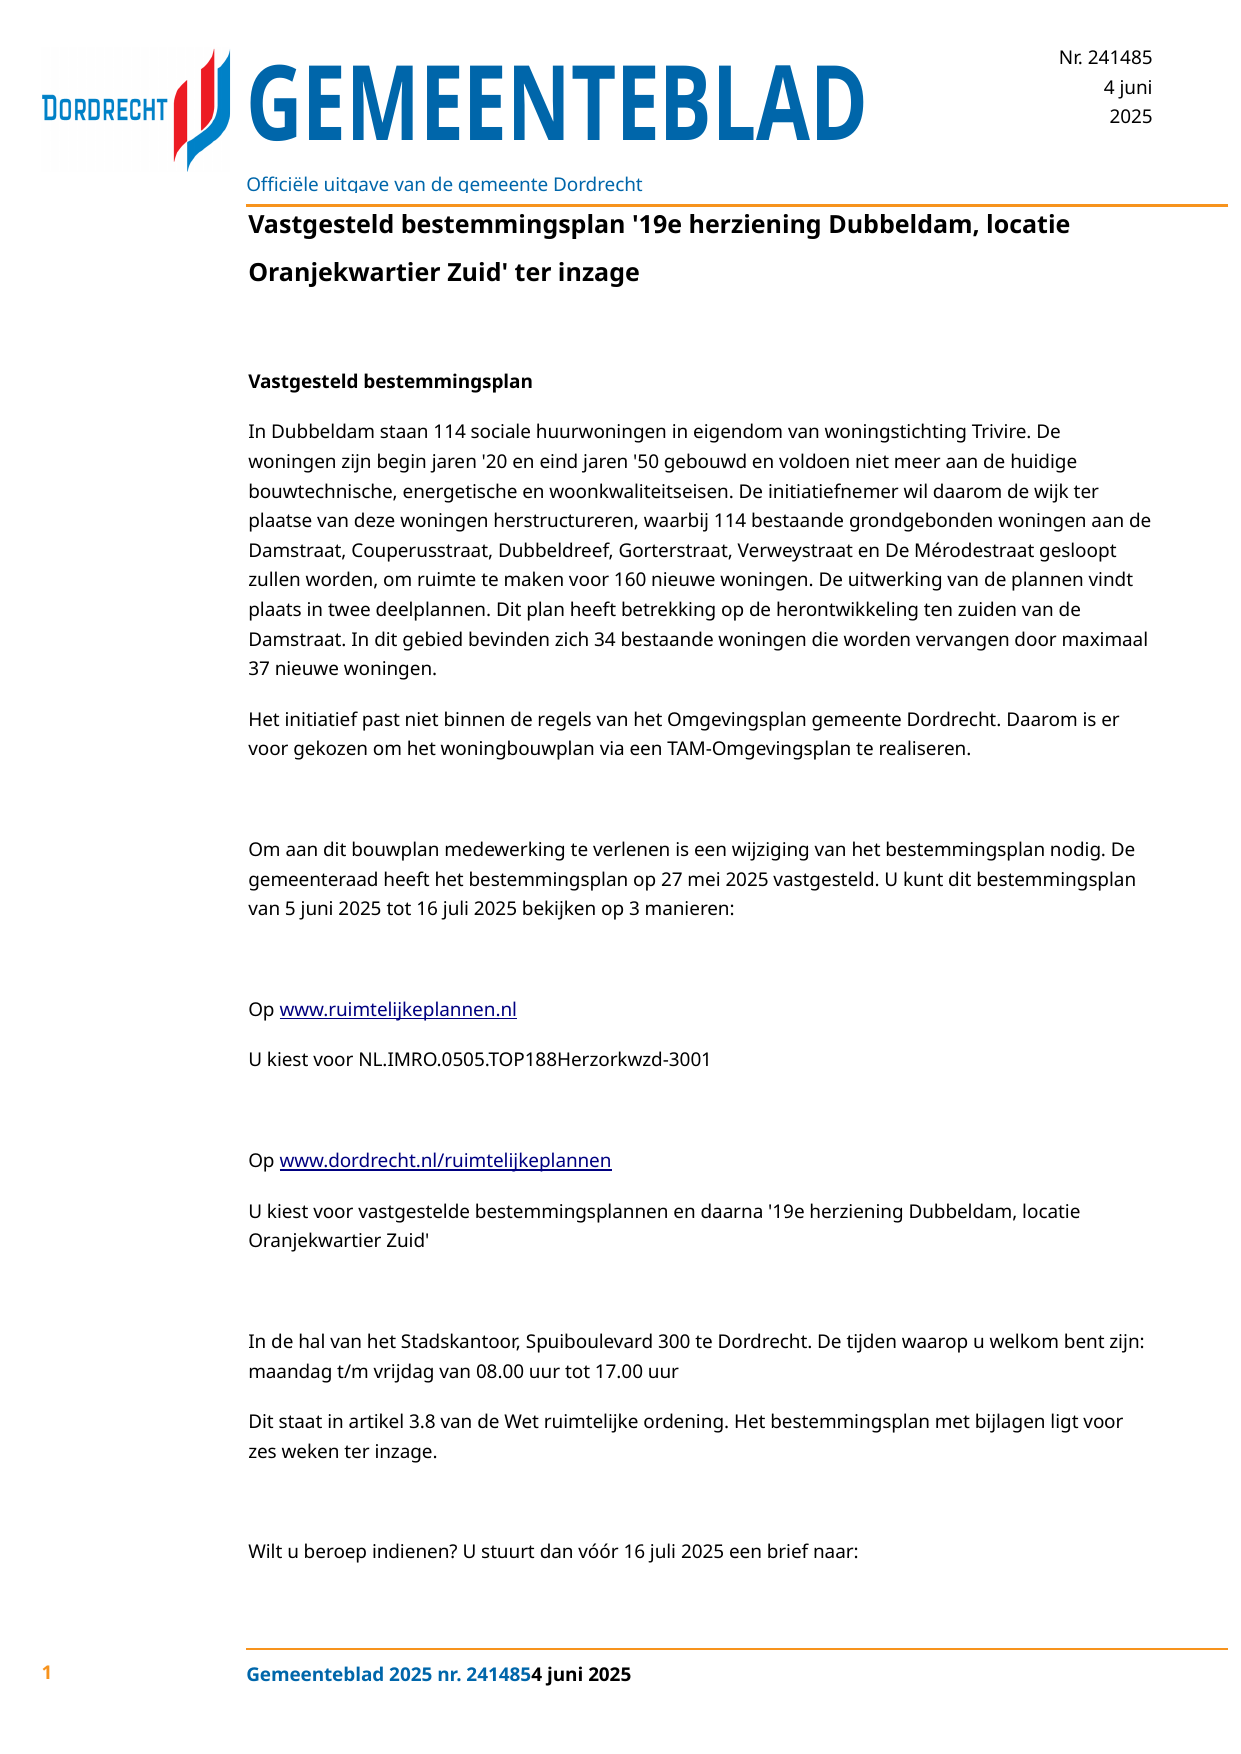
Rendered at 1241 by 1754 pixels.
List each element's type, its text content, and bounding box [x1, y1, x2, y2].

text U kiest voor vastgestelde bestemmingsplannen en daarna '19e herziening Dubbeldam, locatie Oranjekwartier Zuid' [248, 1198, 1152, 1253]
text In de hal van het Stadskantoor, Spuiboulevard 300 te Dordrecht. De tijden waarop u welkom bent zijn: maandag t/m vrijdag van 08.00 uur tot 17.00 uur [248, 1328, 1152, 1384]
text Op www.dordrecht.nl/ruimtelijkeplannen [248, 1147, 1152, 1173]
text Vastgesteld bestemmingsplan [248, 368, 1152, 394]
text Dit staat in artikel 3.8 van de Wet ruimtelijke ordening. Het bestemmingsplan met bijlagen ligt voor zes weken ter inzage. [248, 1408, 1152, 1464]
text Wilt u beroep indienen? U stuurt dan vóór 16 juli 2025 een brief naar: [248, 1539, 1152, 1564]
text In Dubbeldam staan 114 sociale huurwoningen in eigendom van woningstichting Trivire. De woningen zijn begin jaren '20 en eind jaren '50 gebouwd en voldoen niet meer aan de huidige bouwtechnische, energetische en woonkwaliteitseisen. De initiatiefnemer wil daarom de wijk ter plaatse van deze woningen herstructureren, waarbij 114 bestaande grondgebonden woningen aan de Damstraat, Couperusstraat, Dubbeldreef, Gorterstraat, Verweystraat en De Mérodestraat gesloopt zullen worden, om ruimte te maken voor 160 nieuwe woningen. De uitwerking van de plannen vindt plaats in twee deelplannen. Dit plan heeft betrekking op de herontwikkeling ten zuiden van de Damstraat. In dit gebied bevinden zich 34 bestaande woningen die worden vervangen door maximaal 37 nieuwe woningen. [248, 419, 1152, 681]
text Op www.ruimtelijkeplannen.nl [248, 996, 1152, 1022]
text U kiest voor NL.IMRO.0505.TOP188Herzorkwzd-3001 [248, 1047, 1152, 1072]
text Om aan dit bouwplan medewerking te verlenen is een wijziging van het bestemmingsplan nodig. De gemeenteraad heeft het bestemmingsplan op 27 mei 2025 vastgesteld. U kunt dit bestemmingsplan van 5 juni 2025 tot 16 juli 2025 bekijken op 3 manieren: [248, 836, 1152, 921]
picture [41, 47, 231, 172]
text Het initiatief past niet binnen de regels van het Omgevingsplan gemeente Dordrecht. Daarom is er voor gekozen om het woningbouwplan via een TAM-Omgevingsplan te realiseren. [248, 706, 1152, 761]
text Vastgesteld bestemmingsplan '19e herziening Dubbeldam, locatie Oranjekwartier Zuid' ter inzage [248, 207, 1152, 288]
